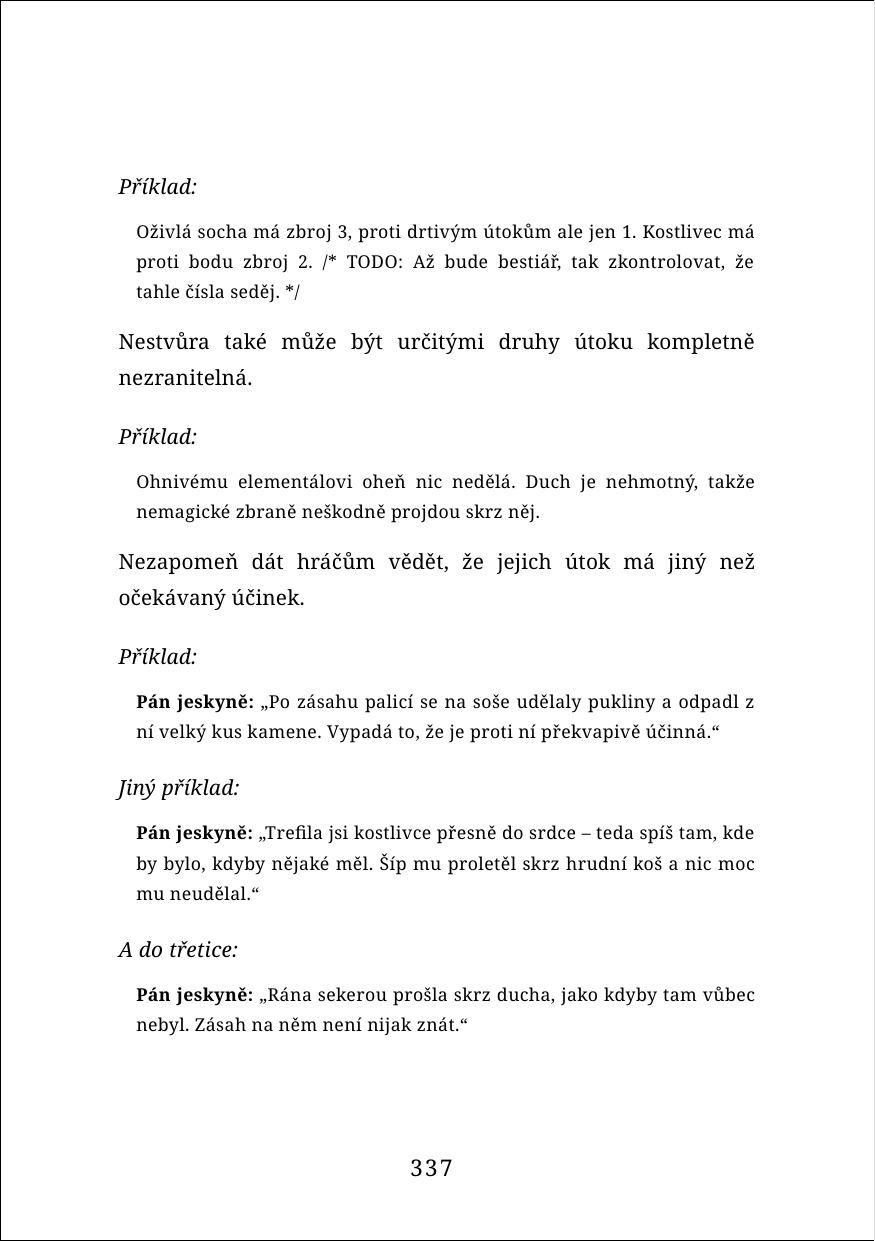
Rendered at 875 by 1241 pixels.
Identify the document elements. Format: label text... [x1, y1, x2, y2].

text Nezapomeň dát hráčům vědět, že jejich útok má jiný než očekávaný účinek. [118, 547, 756, 611]
text Nestvůra také může být určitými druhy útoku kompletně nezranitelná. [118, 327, 756, 391]
text Ohnivému elementálovi oheň nic nedělá. Duch je nehmotný, takže nemagické zbraně neškodně projdou skrz něj. [136, 469, 756, 524]
text Pán jeskyně: „Trefila jsi kostlivce přesně do srdce – teda spíš tam, kde by bylo, kdyby nějaké měl. Šíp mu proletěl skrz hrudní koš a nic moc mu neudělal.“ [136, 821, 756, 905]
text Příklad: [118, 642, 756, 671]
text Pán jeskyně: „Po zásahu palicí se na soše udělaly pukliny a odpadl z ní velký kus kamene. Vypadá to, že je proti ní překvapivě účinná.“ [136, 689, 756, 744]
text Jiný příklad: [118, 773, 756, 802]
text A do třetice: [118, 935, 756, 963]
text Příklad: [118, 422, 756, 451]
text Příklad: [118, 172, 756, 200]
text Pán jeskyně: „Rána sekerou prošla skrz ducha, jako kdyby tam vůbec nebyl. Zásah na něm není nijak znát.“ [136, 982, 756, 1037]
text Oživlá socha má zbroj 3, proti drtivým útokům ale jen 1. Kostlivec má proti bodu zbroj 2. /* TODO: Až bude bestiář, tak zkontrolovat, že tahle čísla seděj. */ [136, 219, 756, 304]
